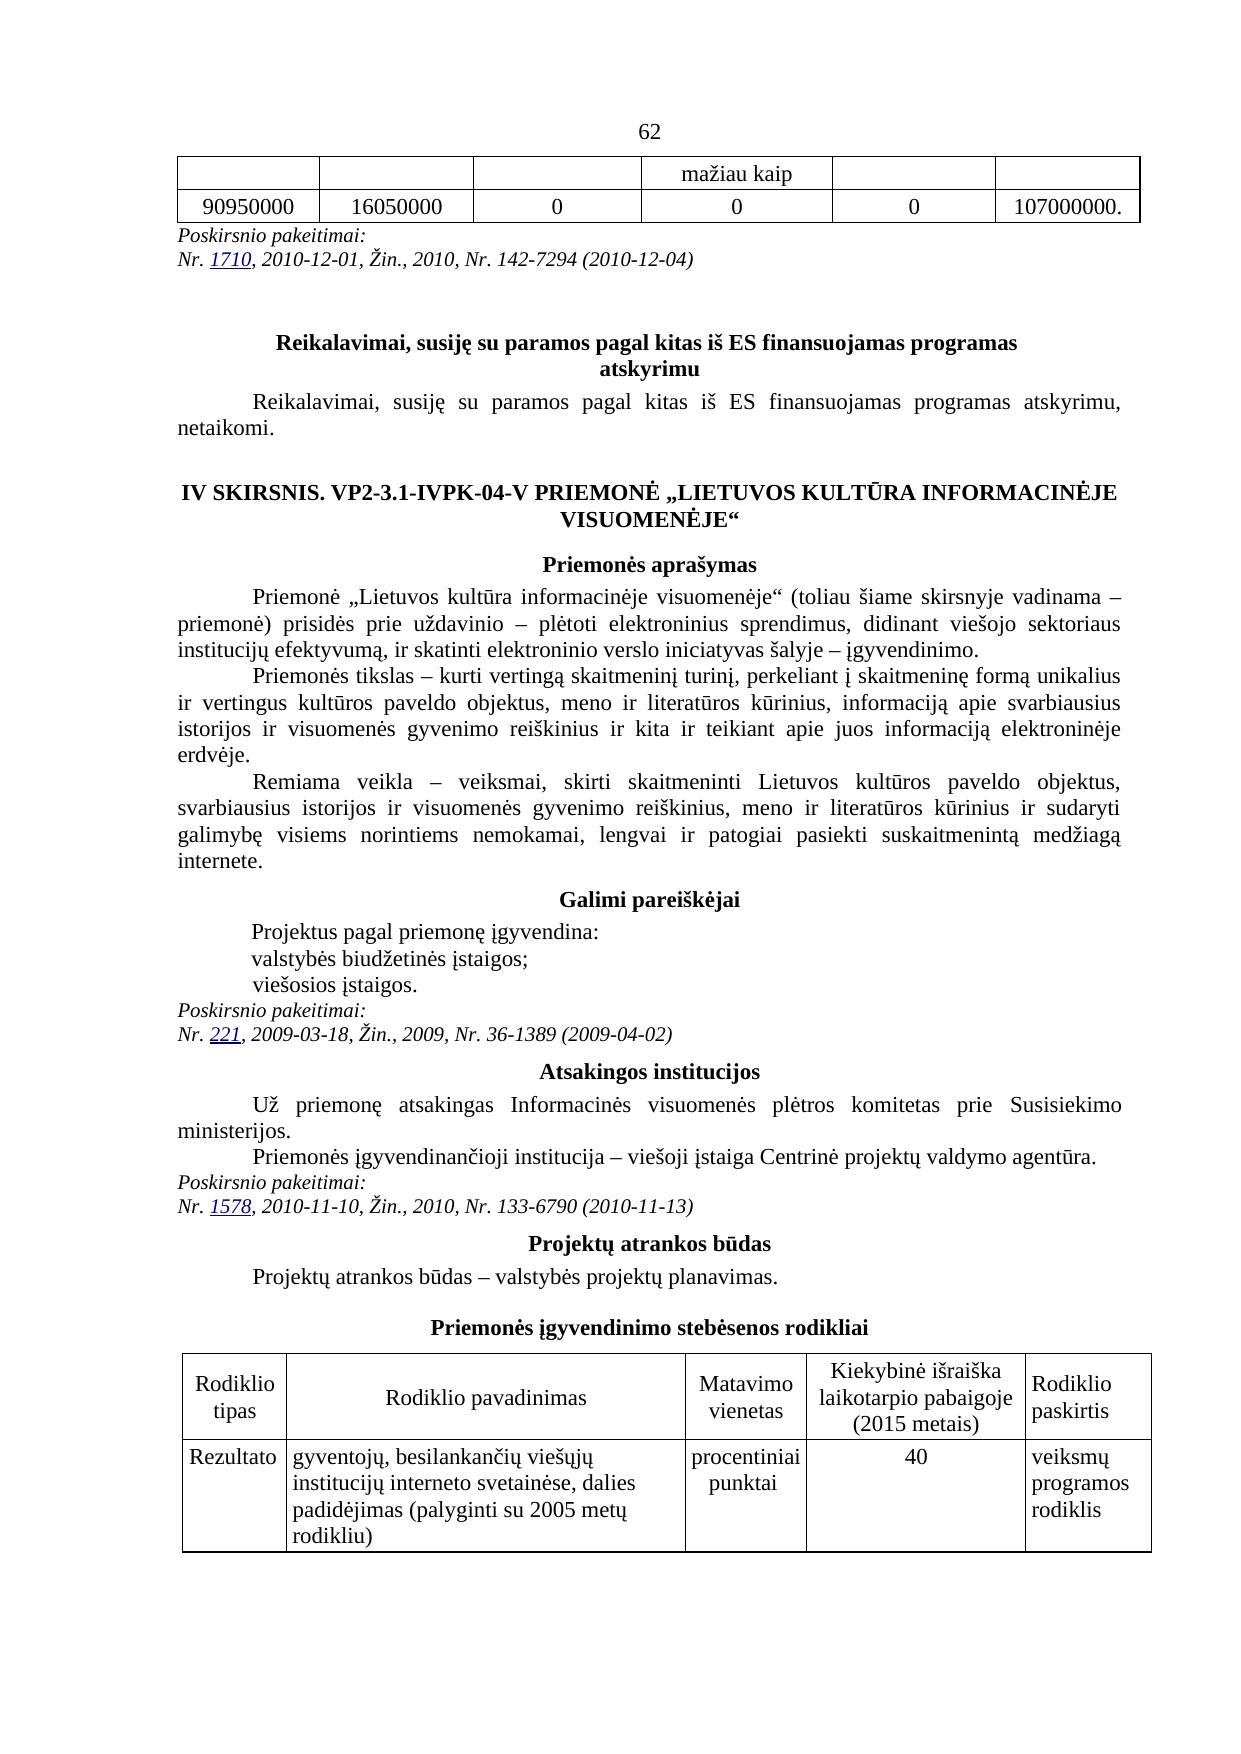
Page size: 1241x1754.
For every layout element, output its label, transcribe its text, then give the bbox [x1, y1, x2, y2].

text Poskirsnio pakeitimai: [177, 997, 1122, 1022]
text Reikalavimai, susiję su paramos pagal kitas iš ES finansuojamas programas atskyrimu [177, 329, 1122, 382]
text Priemonės aprašymas [177, 551, 1122, 577]
text Projektų atrankos būdas – valstybės projektų planavimas. [177, 1263, 1122, 1289]
text IV SKIRSNIS. VP2-3.1-IVPK-04-V PRIEMONĖ „LIETUVOS KULTŪRA INFORMACINĖJE VISUOMENĖJE“ [177, 479, 1122, 532]
text Nr. 221, 2009-03-18, Žin., 2009, Nr. 36-1389 (2009-04-02) [177, 1022, 1122, 1046]
table_cell [178, 157, 319, 189]
table_cell 0 [474, 190, 641, 222]
text Poskirsnio pakeitimai: [177, 223, 1122, 247]
table_cell 16050000 [320, 190, 473, 222]
table_header Kiekybinė išraiška laikotarpio pabaigoje (2015 metais) [807, 1354, 1025, 1439]
text Nr. 1710, 2010-12-01, Žin., 2010, Nr. 142-7294 (2010-12-04) [177, 247, 1122, 271]
table_cell procentiniai punktai [686, 1440, 806, 1551]
text Projektų atrankos būdas [177, 1230, 1122, 1257]
text Nr. 1578, 2010-11-10, Žin., 2010, Nr. 133-6790 (2010-11-13) [177, 1194, 1122, 1218]
table_header Rodiklio pavadinimas [287, 1354, 685, 1439]
text valstybės biudžetinės įstaigos; [177, 945, 1122, 971]
table_cell [320, 157, 473, 189]
text viešosios įstaigos. [177, 971, 1122, 997]
table_cell [833, 157, 995, 189]
text Priemonės tikslas – kurti vertingą skaitmeninį turinį, perkeliant į skaitmeninę formą unikalius ir vertingus kultūros paveldo objektus, meno ir literatūros kūrinius, informaciją apie svarbiausius istorijos ir visuomenės gyvenimo reiškinius ir kita ir teikiant apie juos informaciją elektroninėje erdvėje. [177, 662, 1122, 768]
text Priemonės įgyvendinimo stebėsenos rodikliai [177, 1314, 1122, 1341]
table_header [996, 157, 1139, 189]
text Galimi pareiškėjai [177, 886, 1122, 912]
text Už priemonę atsakingas Informacinės visuomenės plėtros komitetas prie Susisiekimo ministerijos. [177, 1091, 1122, 1143]
table_header Rodiklio tipas [183, 1354, 286, 1439]
text Poskirsnio pakeitimai: [177, 1170, 1122, 1194]
table_header Rodiklio paskirtis [1026, 1354, 1151, 1439]
text Priemonės įgyvendinančioji institucija – viešoji įstaiga Centrinė projektų valdymo agentūra. [177, 1143, 1122, 1170]
text Projektus pagal priemonę įgyvendina: [177, 918, 1122, 945]
text Reikalavimai, susiję su paramos pagal kitas iš ES finansuojamas programas atskyrimu, netaikomi. [177, 388, 1122, 441]
table_cell veiksmų programos rodiklis [1026, 1440, 1151, 1551]
table_header Matavimo vienetas [686, 1354, 806, 1439]
text Priemonė „Lietuvos kultūra informacinėje visuomenėje“ (toliau šiame skirsnyje vadinama – priemonė) prisidės prie uždavinio – plėtoti elektroninius sprendimus, didinant viešojo sektoriaus institucijų efektyvumą, ir skatinti elektroninio verslo iniciatyvas šalyje – įgyvendinimo. [177, 583, 1122, 662]
table_cell Rezultato [183, 1440, 286, 1551]
table_cell [474, 157, 641, 189]
table_cell 107000000. [996, 190, 1139, 222]
table_cell 90950000 [178, 190, 319, 222]
text Atsakingos institucijos [177, 1058, 1122, 1084]
table_cell gyventojų, besilankančių viešųjų institucijų interneto svetainėse, dalies padidėjimas (palyginti su 2005 metų rodikliu) [287, 1440, 685, 1551]
table_cell 0 [642, 190, 832, 222]
text Remiama veikla – veiksmai, skirti skaitmeninti Lietuvos kultūros paveldo objektus, svarbiausius istorijos ir visuomenės gyvenimo reiškinius, meno ir literatūros kūrinius ir sudaryti galimybę visiems norintiems nemokamai, lengvai ir patogiai pasiekti suskaitmenintą medžiagą internete. [177, 768, 1122, 873]
table_cell 0 [833, 190, 995, 222]
table_cell 40 [807, 1440, 1025, 1551]
table_cell mažiau kaip [642, 157, 832, 189]
